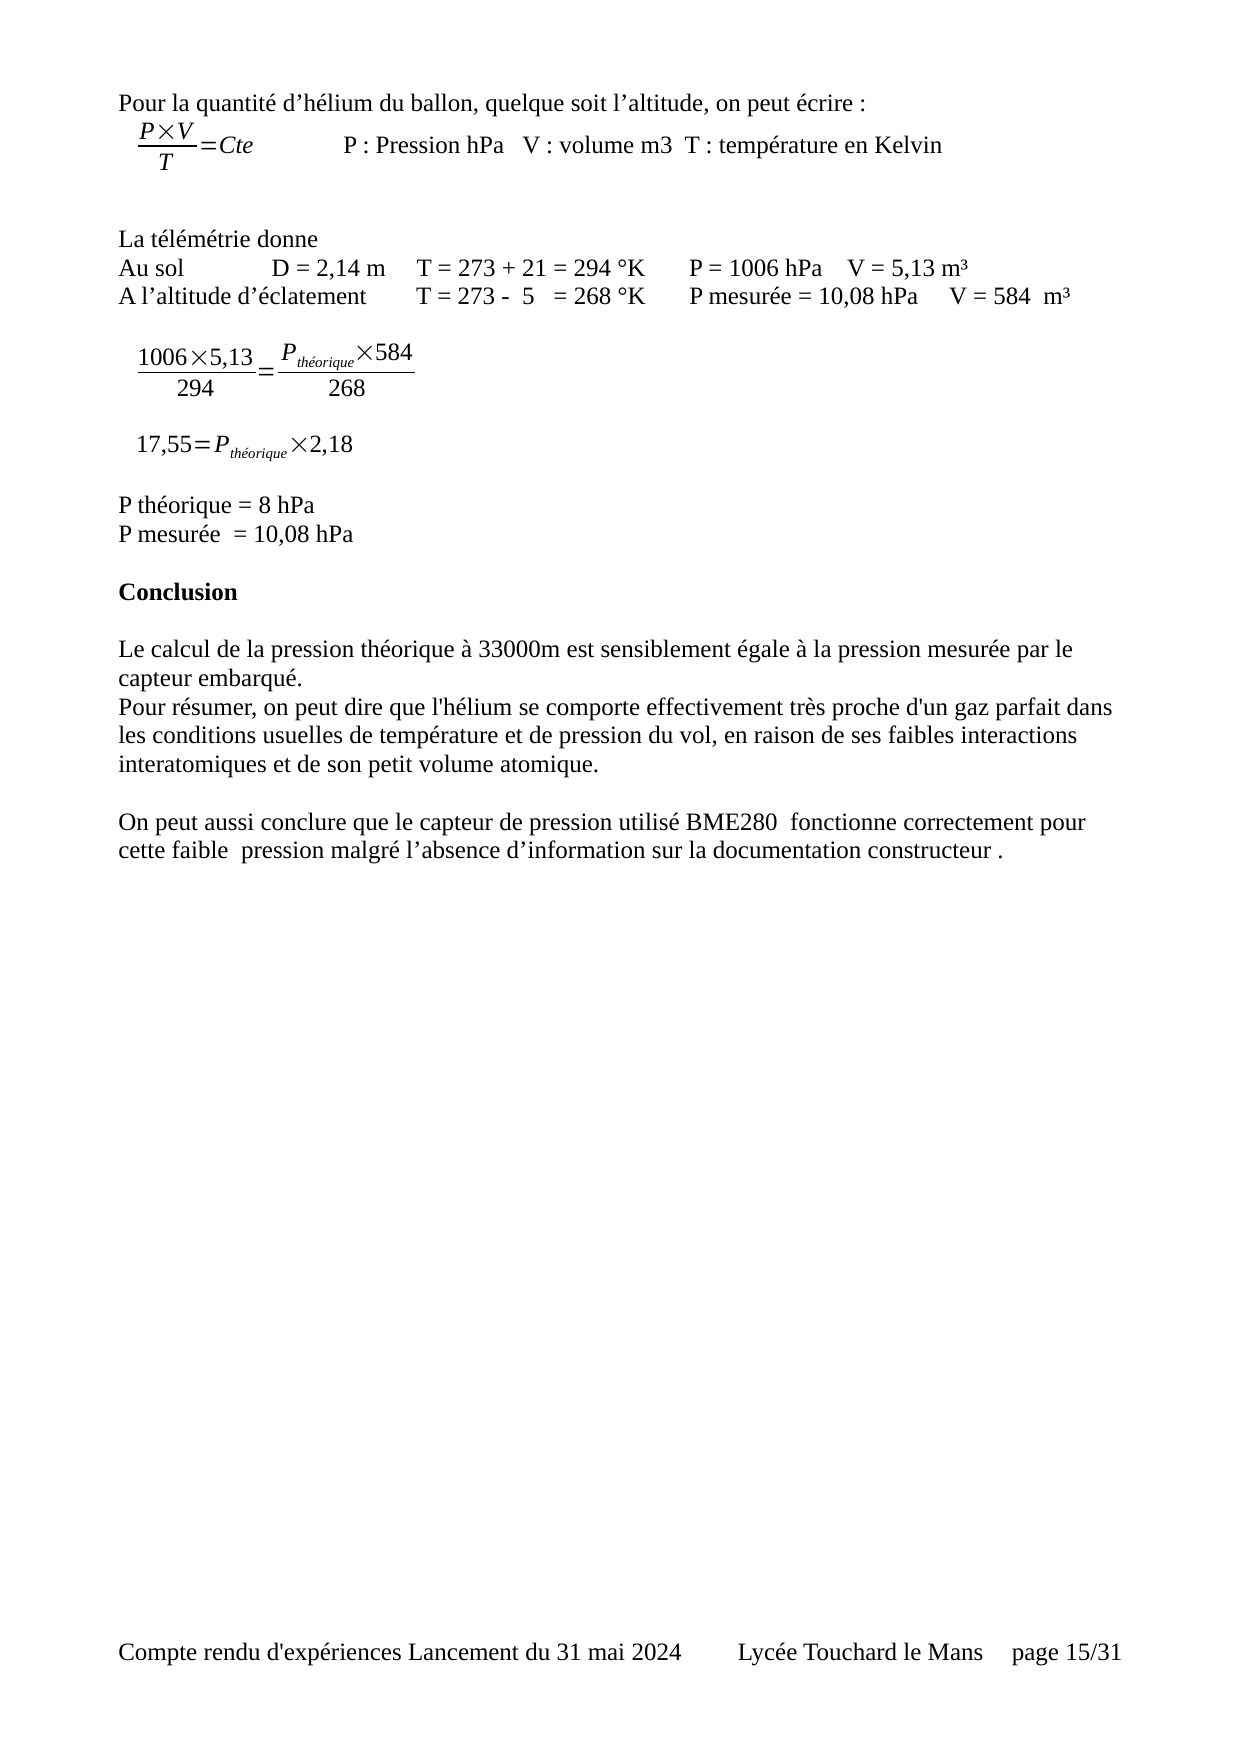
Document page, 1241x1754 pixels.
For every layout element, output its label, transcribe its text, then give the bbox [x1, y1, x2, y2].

text Au sol D = 2,14 m T = 273 + 21 = 294 °K P = 1006 hPa V = 5,13 m³ [118, 253, 1122, 281]
text Le calcul de la pression théorique à 33000m est sensiblement égale à la pression mesurée par le capteur embarqué. Pour résumer, on peut dire que l'hélium se comporte effectivement très proche d'un gaz parfait dans les conditions usuelles de température et de pression du vol, en raison de ses faibles interactions interatomiques et de son petit volume atomique. [118, 634, 1122, 778]
text P théorique = 8 hPa [118, 490, 1122, 519]
text Pour la quantité d’hélium du ballon, quelque soit l’altitude, on peut écrire : [118, 88, 1122, 117]
text On peut aussi conclure que le capteur de pression utilisé BME280 fonctionne correctement pour cette faible pression malgré l’absence d’information sur la documentation constructeur . [118, 807, 1122, 864]
text La télémétrie donne [118, 224, 1122, 253]
text Conclusion [118, 577, 1122, 605]
text A l’altitude d’éclatement T = 273 - 5 = 268 °K P mesurée = 10,08 hPa V = 584 m³ [118, 281, 1122, 339]
text P : Pression hPa V : volume m3 T : température en Kelvin [118, 117, 1122, 176]
text P mesurée = 10,08 hPa [118, 519, 1122, 577]
